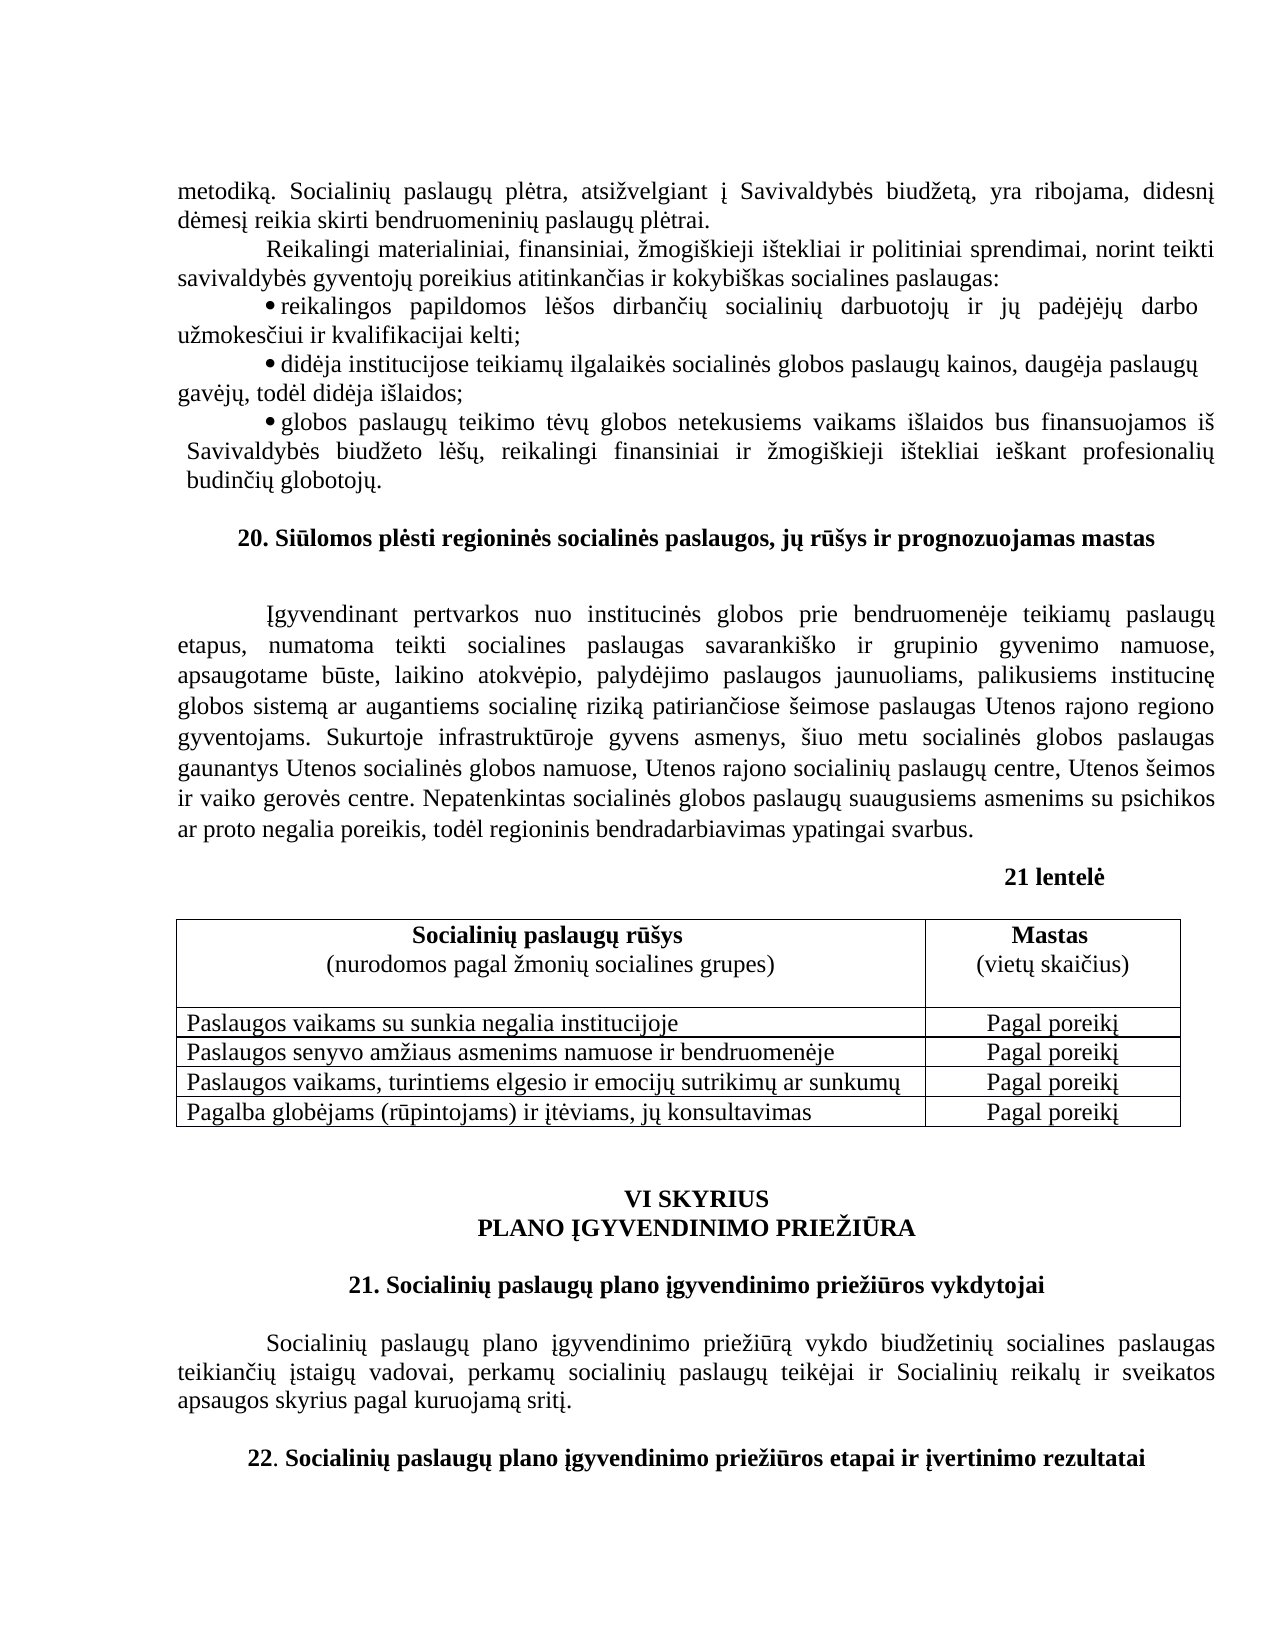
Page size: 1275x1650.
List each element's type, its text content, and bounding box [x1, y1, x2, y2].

text Įgyvendinant pertvarkos nuo institucinės globos prie bendruomenėje teikiamų paslaugų etapus, numatoma teikti socialines paslaugas savarankiško ir grupinio gyvenimo namuose, apsaugotame būste, laikino atokvėpio, palydėjimo paslaugos jaunuoliams, palikusiems institucinę globos sistemą ar augantiems socialinę riziką patiriančiose šeimose paslaugas Utenos rajono regiono gyventojams. Sukurtoje infrastruktūroje gyvens asmenys, šiuo metu socialinės globos paslaugas gaunantys Utenos socialinės globos namuose, Utenos rajono socialinių paslaugų centre, Utenos šeimos ir vaiko gerovės centre. Nepatenkintas socialinės globos paslaugų suaugusiems asmenims su psichikos ar proto negalia poreikis, todėl regioninis bendradarbiavimas ypatingai svarbus. [177, 599, 1216, 843]
text PLANO ĮGYVENDINIMO PRIEŽIŪRA [177, 1213, 1216, 1242]
text 21 lentelė [177, 862, 1216, 891]
table_cell Paslaugos vaikams su sunkia negalia institucijoje [177, 1008, 925, 1036]
table_cell Paslaugos vaikams, turintiems elgesio ir emocijų sutrikimų ar sunkumų [177, 1067, 925, 1096]
text  globos paslaugų teikimo tėvų globos netekusiems vaikams išlaidos bus finansuojamos iš Savivaldybės biudžeto lėšų, reikalingi finansiniai ir žmogiškieji ištekliai ieškant profesionalių budinčių globotojų. [186, 407, 1216, 494]
table_header Socialinių paslaugų rūšys (nurodomos pagal žmonių socialines grupes) [177, 920, 925, 1007]
table_cell Pagal poreikį [926, 1038, 1180, 1066]
table_cell Pagalba globėjams (rūpintojams) ir įtėviams, jų konsultavimas [177, 1097, 925, 1126]
text 22. Socialinių paslaugų plano įgyvendinimo priežiūros etapai ir įvertinimo rezultatai [177, 1443, 1216, 1472]
table_cell Pagal poreikį [926, 1097, 1180, 1126]
text Reikalingi materialiniai, finansiniai, žmogiškieji ištekliai ir politiniai sprendimai, norint teikti savivaldybės gyventojų poreikius atitinkančias ir kokybiškas socialines paslaugas: [177, 234, 1216, 291]
text 21. Socialinių paslaugų plano įgyvendinimo priežiūros vykdytojai [177, 1271, 1216, 1299]
table_cell Pagal poreikį [926, 1008, 1180, 1036]
table_header Mastas (vietų skaičius) [926, 920, 1180, 1007]
text  reikalingos papildomos lėšos dirbančių socialinių darbuotojų ir jų padėjėjų darbo užmokesčiui ir kvalifikacijai kelti; [177, 291, 1199, 349]
text Socialinių paslaugų plano įgyvendinimo priežiūrą vykdo biudžetinių socialines paslaugas teikiančių įstaigų vadovai, perkamų socialinių paslaugų teikėjai ir Socialinių reikalų ir sveikatos apsaugos skyrius pagal kuruojamą sritį. [177, 1328, 1216, 1414]
text 20. Siūlomos plėsti regioninės socialinės paslaugos, jų rūšys ir prognozuojamas mastas [177, 523, 1216, 552]
table_cell Paslaugos senyvo amžiaus asmenims namuose ir bendruomenėje [177, 1038, 925, 1066]
text VI SKYRIUS [177, 1184, 1216, 1213]
table_cell Pagal poreikį [926, 1067, 1180, 1096]
text metodiką. Socialinių paslaugų plėtra, atsižvelgiant į Savivaldybės biudžetą, yra ribojama, didesnį dėmesį reikia skirti bendruomeninių paslaugų plėtrai. [177, 176, 1216, 234]
text  didėja institucijose teikiamų ilgalaikės socialinės globos paslaugų kainos, daugėja paslaugų gavėjų, todėl didėja išlaidos; [177, 349, 1199, 407]
